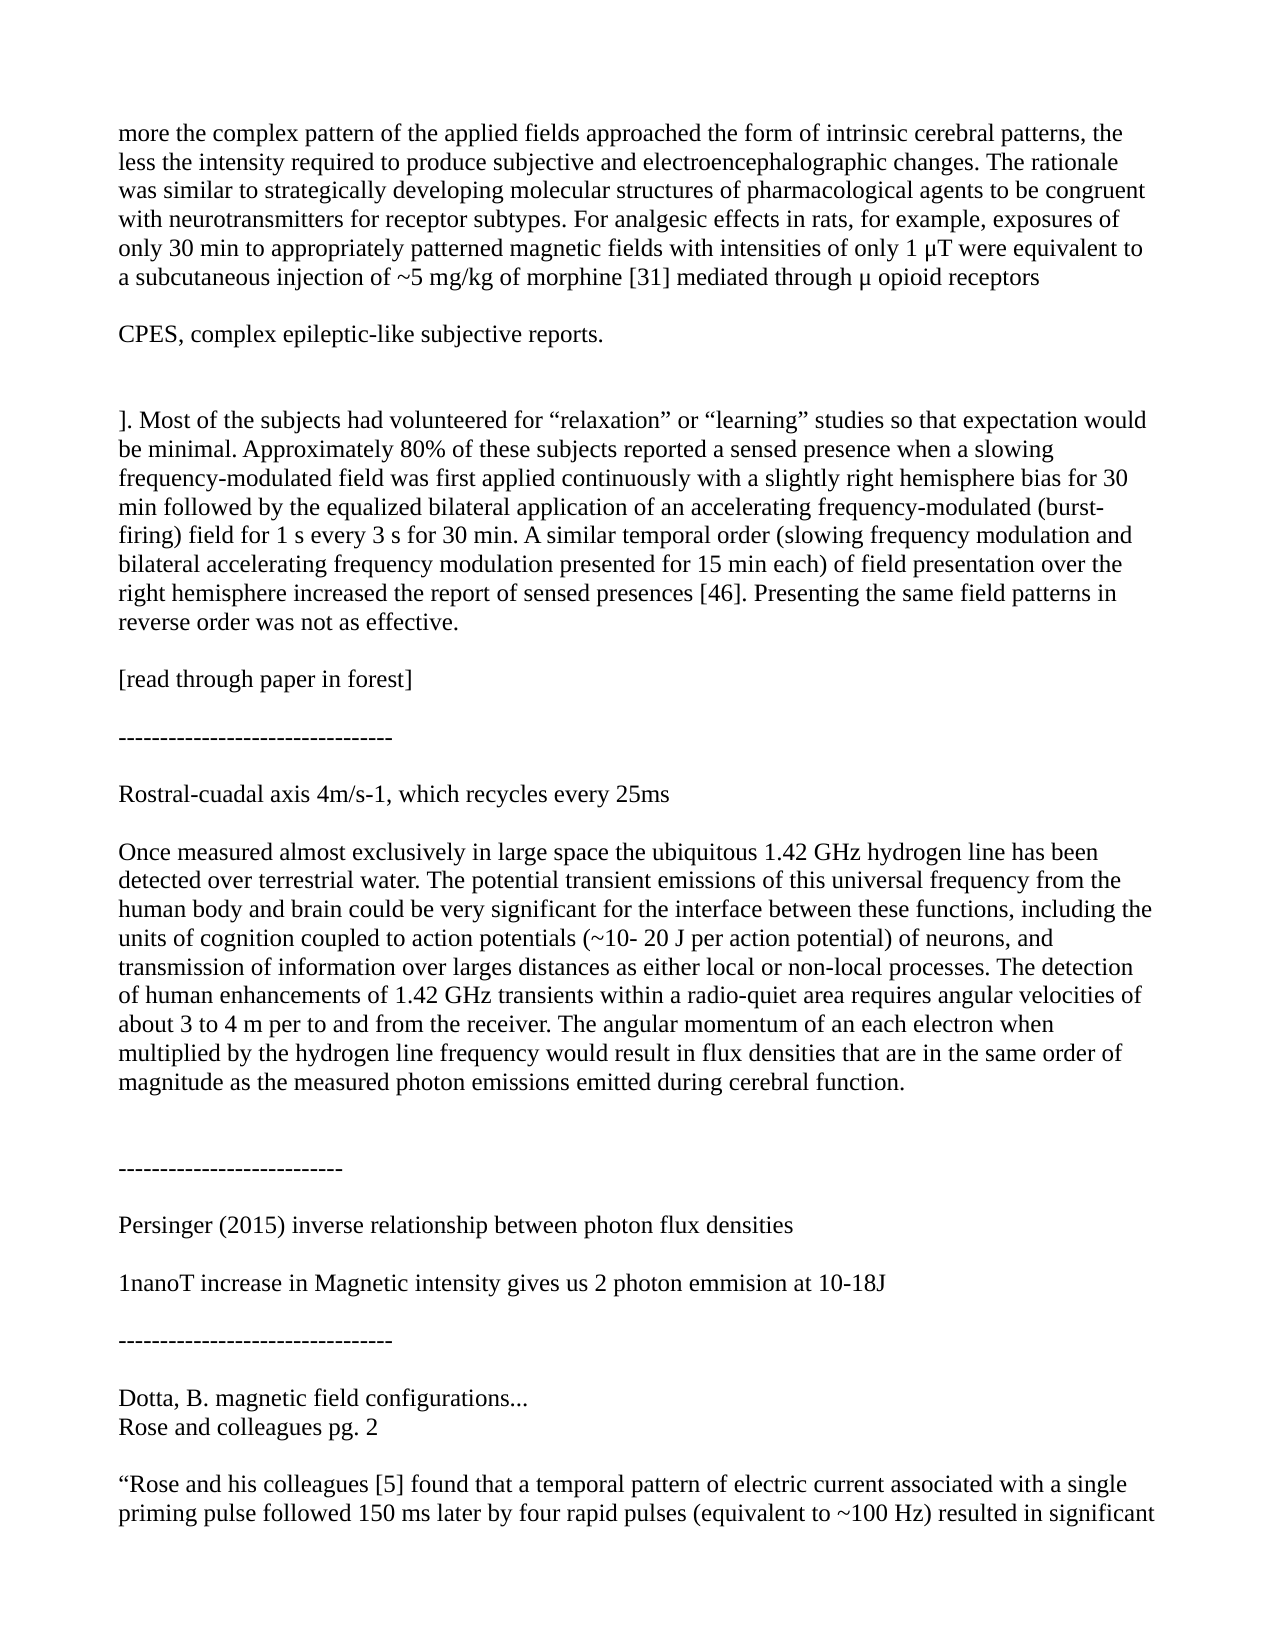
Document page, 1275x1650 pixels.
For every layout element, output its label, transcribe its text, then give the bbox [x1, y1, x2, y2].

text Rostral-cuadal axis 4m/s-1, which recycles every 25ms [118, 779, 1157, 808]
text --------------------------------- [118, 1326, 1157, 1354]
text --------------------------------- [118, 722, 1157, 751]
text ]. Most of the subjects had volunteered for “relaxation” or “learning” studies so that expectation would be minimal. Approximately 80% of these subjects reported a sensed presence when a slowing frequency-modulated field was first applied continuously with a slightly right hemisphere bias for 30 min followed by the equalized bilateral application of an accelerating frequency-modulated (burst-firing) field for 1 s every 3 s for 30 min. A similar temporal order (slowing frequency modulation and bilateral accelerating frequency modulation presented for 15 min each) of field presentation over the right hemisphere increased the report of sensed presences [46]. Presenting the same field patterns in reverse order was not as effective. [118, 406, 1157, 636]
text --------------------------- [118, 1153, 1157, 1182]
text “Rose and his colleagues [5] found that a temporal pattern of electric current associated with a single priming pulse followed 150 ms later by four rapid pulses (equivalent to ~100 Hz) resulted in significant [118, 1469, 1157, 1527]
text [read through paper in forest] [118, 664, 1157, 693]
text Once measured almost exclusively in large space the ubiquitous 1.42 GHz hydrogen line has been detected over terrestrial water. The potential transient emissions of this universal frequency from the human body and brain could be very significant for the interface between these functions, including the units of cognition coupled to action potentials (~10- 20 J per action potential) of neurons, and transmission of information over larges distances as either local or non-local processes. The detection of human enhancements of 1.42 GHz transients within a radio-quiet area requires angular velocities of about 3 to 4 m per to and from the receiver. The angular momentum of an each electron when multiplied by the hydrogen line frequency would result in flux densities that are in the same order of magnitude as the measured photon emissions emitted during cerebral function. [118, 837, 1157, 1096]
text CPES, complex epileptic-like subjective reports. [118, 319, 1157, 348]
text Rose and colleagues pg. 2 [118, 1412, 1157, 1441]
text more the complex pattern of the applied fields approached the form of intrinsic cerebral patterns, the less the intensity required to produce subjective and electroencephalographic changes. The rationale was similar to strategically developing molecular structures of pharmacological agents to be congruent with neurotransmitters for receptor subtypes. For analgesic effects in rats, for example, exposures of only 30 min to appropriately patterned magnetic fields with intensities of only 1 μT were equivalent to a subcutaneous injection of ~5 mg/kg of morphine [31] mediated through μ opioid receptors [118, 118, 1157, 291]
text 1nanoT increase in Magnetic intensity gives us 2 photon emmision at 10-18J [118, 1268, 1157, 1297]
text Dotta, B. magnetic field configurations... [118, 1383, 1157, 1412]
text Persinger (2015) inverse relationship between photon flux densities [118, 1211, 1157, 1239]
